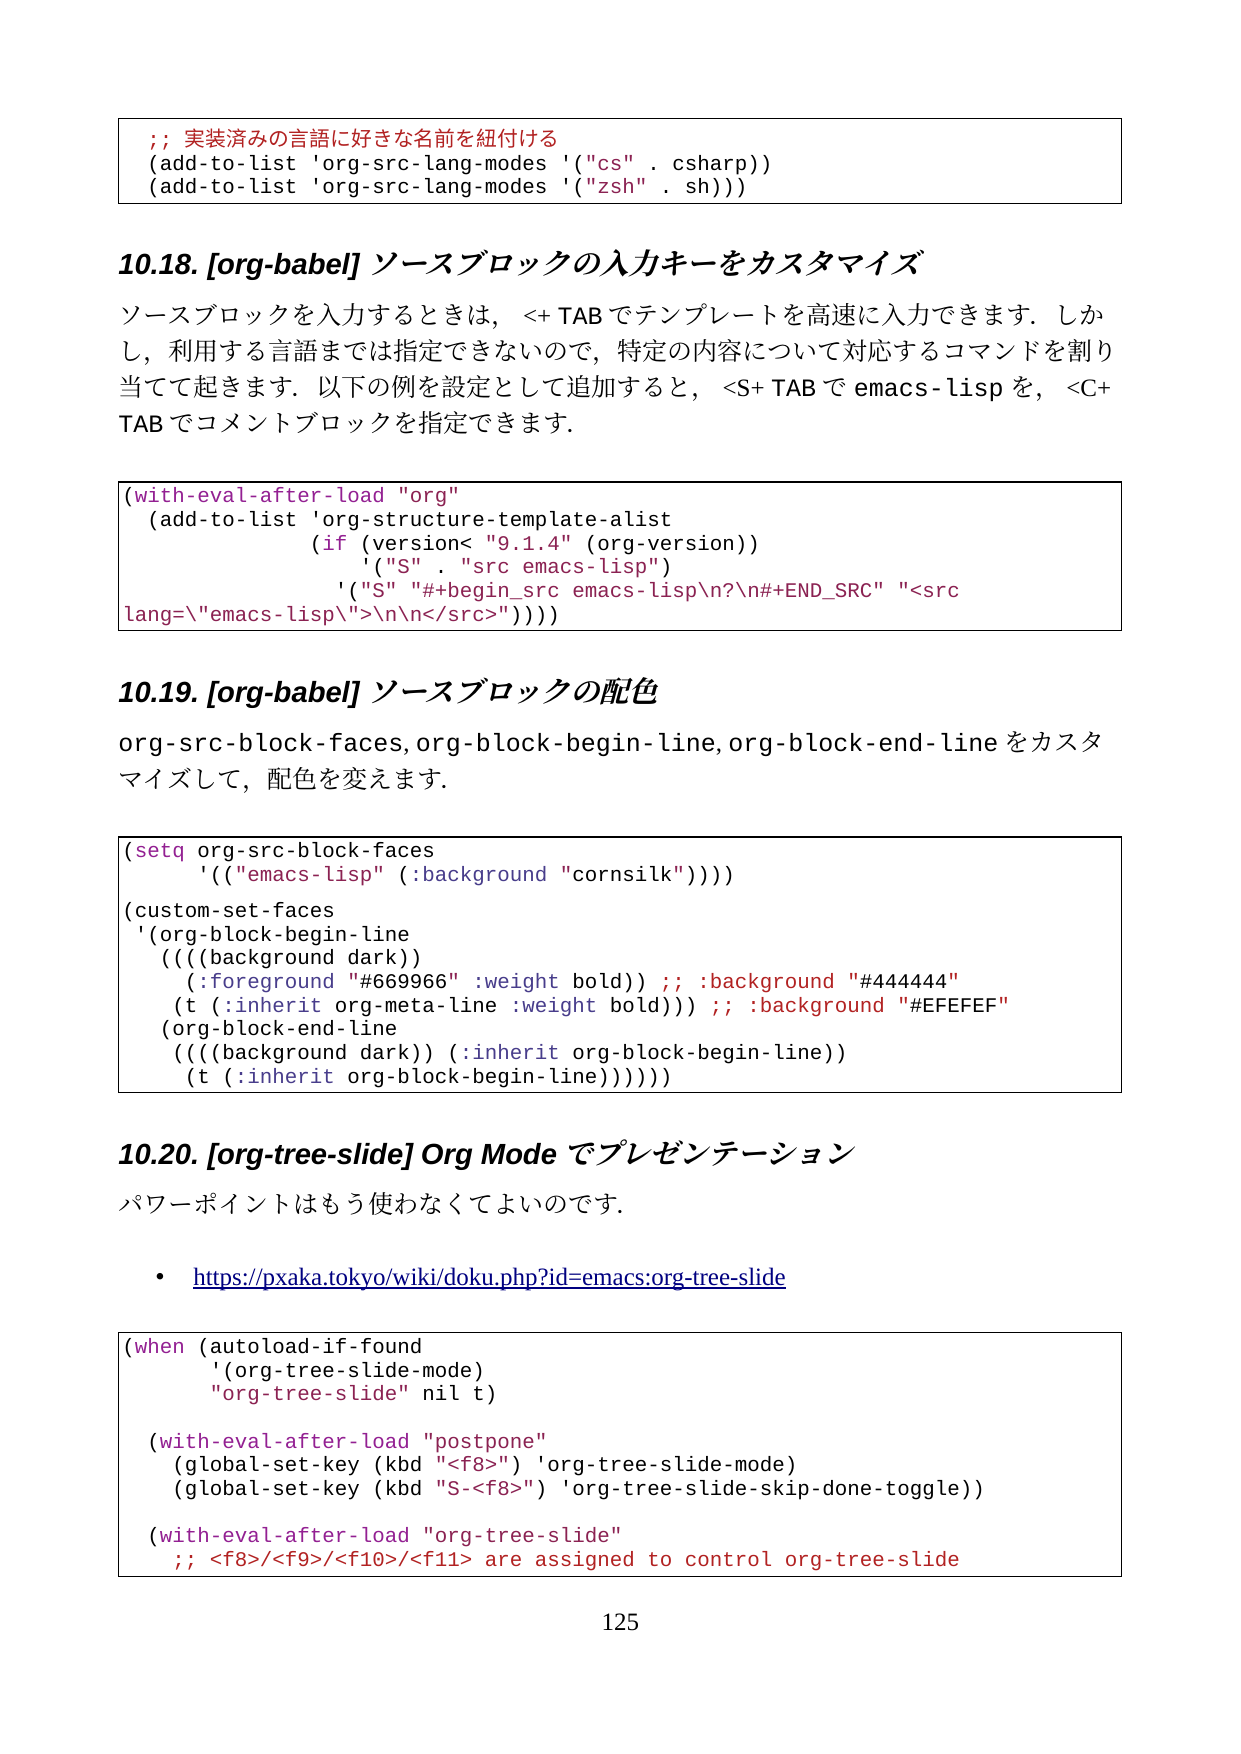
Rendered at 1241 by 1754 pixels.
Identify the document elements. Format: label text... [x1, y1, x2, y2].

text (add-to-list 'org-src-lang-modes '("cs" . csharp)) [119, 148, 1121, 172]
text (add-to-list 'org-structure-template-alist [119, 505, 1121, 529]
text (org-block-end-line [119, 1014, 1121, 1038]
text ((((background dark)) (:inherit org-block-begin-line)) [119, 1038, 1121, 1062]
text (with-eval-after-load "org-tree-slide" [119, 1521, 1121, 1545]
text (with-eval-after-load "org" [119, 483, 1121, 505]
text (global-set-key (kbd "S-<f8>") 'org-tree-slide-skip-done-toggle)) [119, 1474, 1121, 1498]
text ;; <f8>/<f9>/<f10>/<f11> are assigned to control org-tree-slide [119, 1545, 1121, 1576]
text '("S" "#+begin_src emacs-lisp\n?\n#+END_SRC" "<src lang=\"emacs-lisp\">\n\n</src>")))) [119, 576, 1121, 630]
text ;; 実装済みの言語に好きな名前を紐付ける [119, 119, 1121, 148]
text (if (version< "9.1.4" (org-version)) [119, 529, 1121, 552]
text (t (:inherit org-meta-line :weight bold))) ;; :background "#EFEFEF" [119, 991, 1121, 1014]
subtitle [org-tree-slide] Org Modeでプレゼンテーション [118, 1131, 1122, 1172]
text (add-to-list 'org-src-lang-modes '("zsh" . sh))) [119, 172, 1121, 203]
subtitle [org-babel] ソースブロックの配色 [118, 669, 1122, 711]
text ソースブロックを入力するときは， <+ TAB でテンプレートを高速に入力できます．しかし，利用する言語までは指定できないので，特定の内容について対応するコマンドを割り当てて起きます．以下の例を設定として追加すると， <S+ TAB で emacs-lisp を， <C+ TAB でコメントブロックを指定できます． [118, 296, 1122, 469]
text (when (autoload-if-found [119, 1333, 1121, 1356]
text ((((background dark)) [119, 943, 1121, 967]
text (with-eval-after-load "postpone" [119, 1427, 1121, 1450]
text (global-set-key (kbd "<f8>") 'org-tree-slide-mode) [119, 1450, 1121, 1474]
list https://pxaka.tokyo/wiki/doku.php?id=emacs:org-tree-slide [156, 1262, 1122, 1320]
text '(("emacs-lisp" (:background "cornsilk")))) [119, 860, 1121, 888]
text '(org-block-begin-line [119, 920, 1121, 943]
text '(org-tree-slide-mode) [119, 1356, 1121, 1379]
text (custom-set-faces [119, 896, 1121, 920]
subtitle [org-babel] ソースブロックの入力キーをカスタマイズ [118, 241, 1122, 283]
text org-src-block-faces, org-block-begin-line, org-block-end-line をカスタマイズして，配色を変えます． [118, 723, 1122, 824]
text '("S" . "src emacs-lisp") [119, 552, 1121, 576]
text "org-tree-slide" nil t) [119, 1379, 1121, 1403]
text (:foreground "#669966" :weight bold)) ;; :background "#444444" [119, 967, 1121, 991]
text (t (:inherit org-block-begin-line)))))) [119, 1062, 1121, 1092]
text パワーポイントはもう使わなくてよいのです． [118, 1185, 1122, 1250]
text (setq org-src-block-faces [119, 838, 1121, 860]
